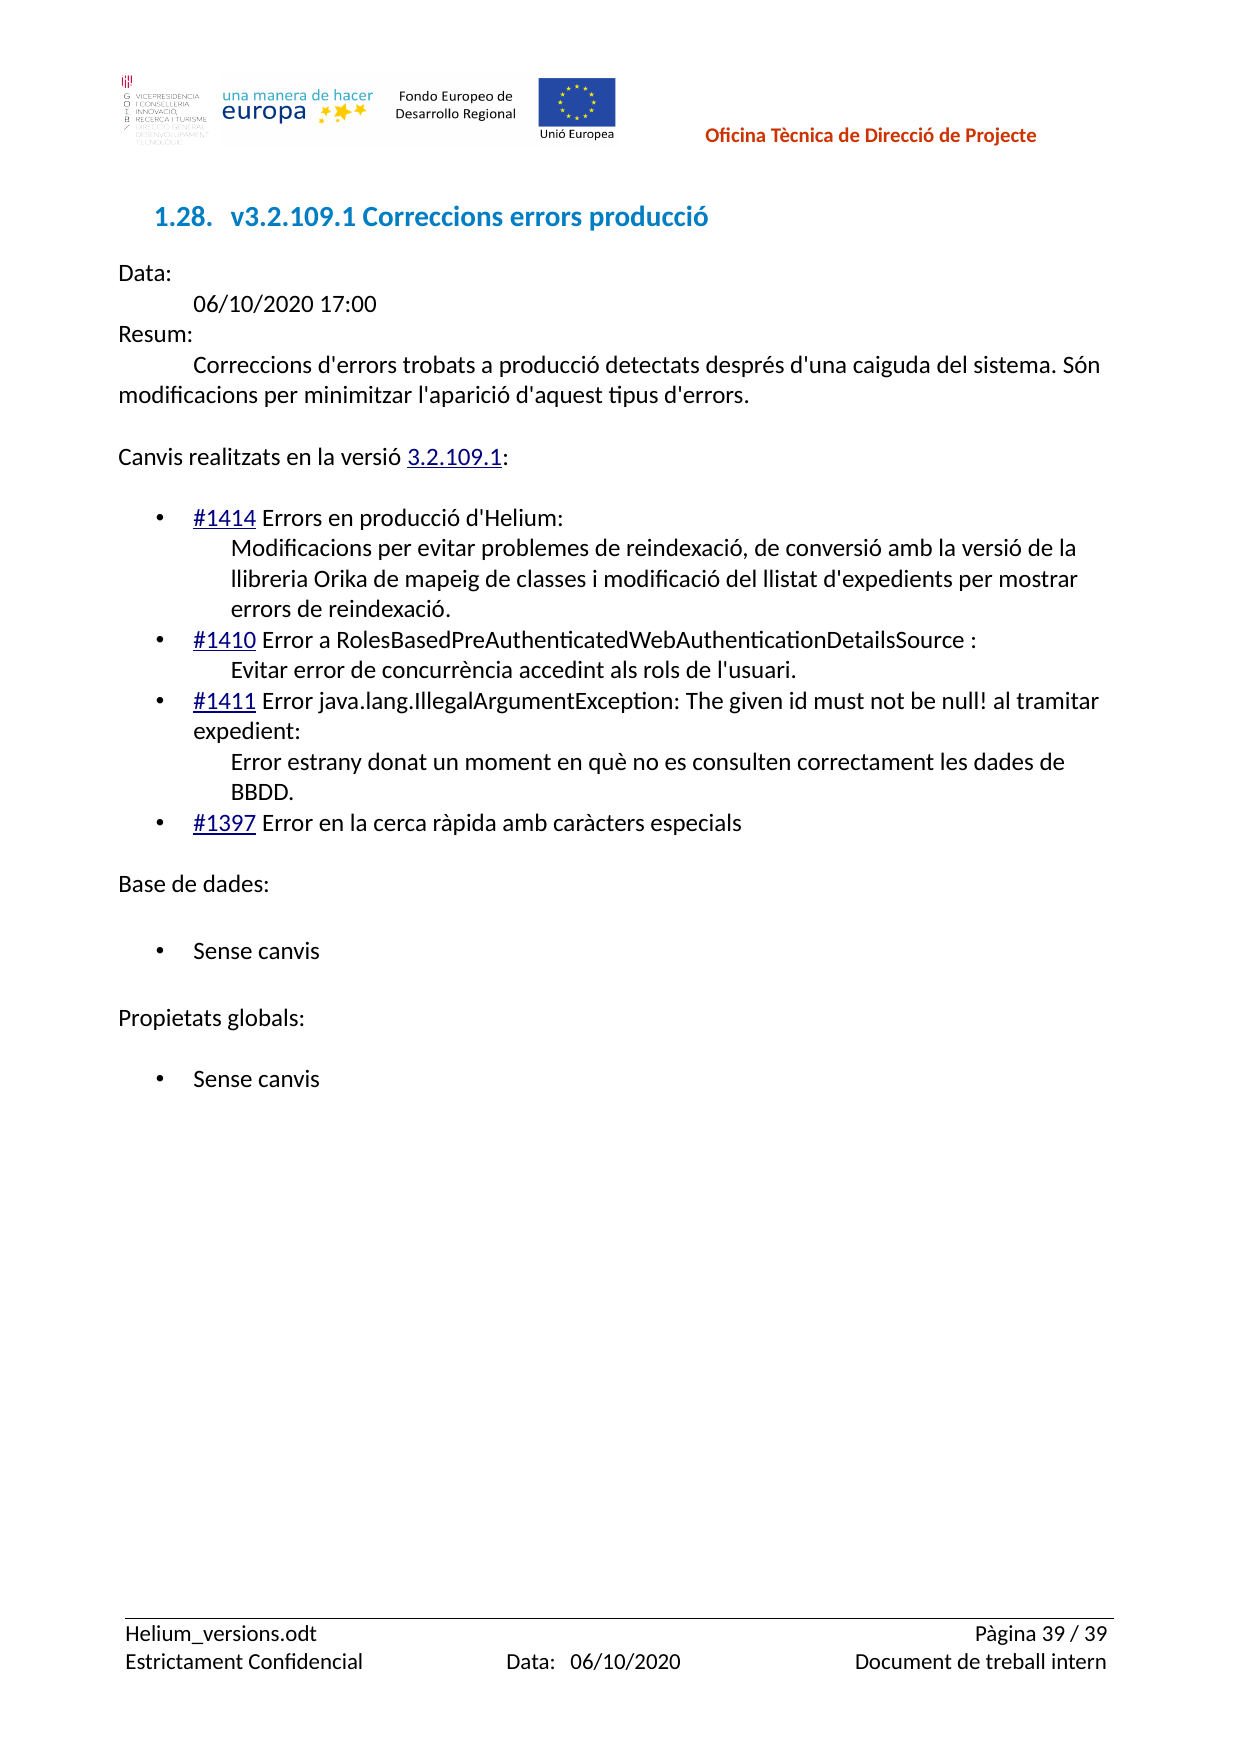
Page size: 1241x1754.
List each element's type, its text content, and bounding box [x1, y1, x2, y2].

list #1414 Errors en producció d'Helium: [156, 502, 1122, 532]
list #1397 Error en la cerca ràpida amb caràcters especials [156, 807, 1122, 837]
list Sense canvis [156, 935, 1122, 966]
text Propietats globals: [118, 1002, 1122, 1032]
list Error estrany donat un moment en què no es consulten correctament les dades de BBDD. [193, 746, 1122, 807]
text Data: [118, 258, 1122, 288]
text Resum: [118, 319, 1122, 349]
picture [118, 73, 213, 147]
subtitle v3.2.109.1 Correccions errors producció [153, 198, 1122, 234]
list Sense canvis [156, 1063, 1122, 1093]
picture [219, 73, 621, 147]
text 06/10/2020 17:00 [118, 288, 1122, 319]
list Evitar error de concurrència accedint als rols de l'usuari. [193, 654, 1122, 685]
list #1411 Error java.lang.IllegalArgumentException: The given id must not be null! al tramitar expedient: [156, 685, 1122, 746]
text Base de dades: [118, 868, 1122, 898]
list Modificacions per evitar problemes de reindexació, de conversió amb la versió de la llibreria Orika de mapeig de classes i modificació del llistat d'expedients per mostrar errors de reindexació. [193, 532, 1122, 624]
list #1410 Error a RolesBasedPreAuthenticatedWebAuthenticationDetailsSource : [156, 624, 1122, 654]
text Canvis realitzats en la versió 3.2.109.1: [118, 441, 1122, 471]
text Correccions d'errors trobats a producció detectats després d'una caiguda del sistema. Són modificacions per minimitzar l'aparició d'aquest tipus d'errors. [118, 349, 1122, 410]
